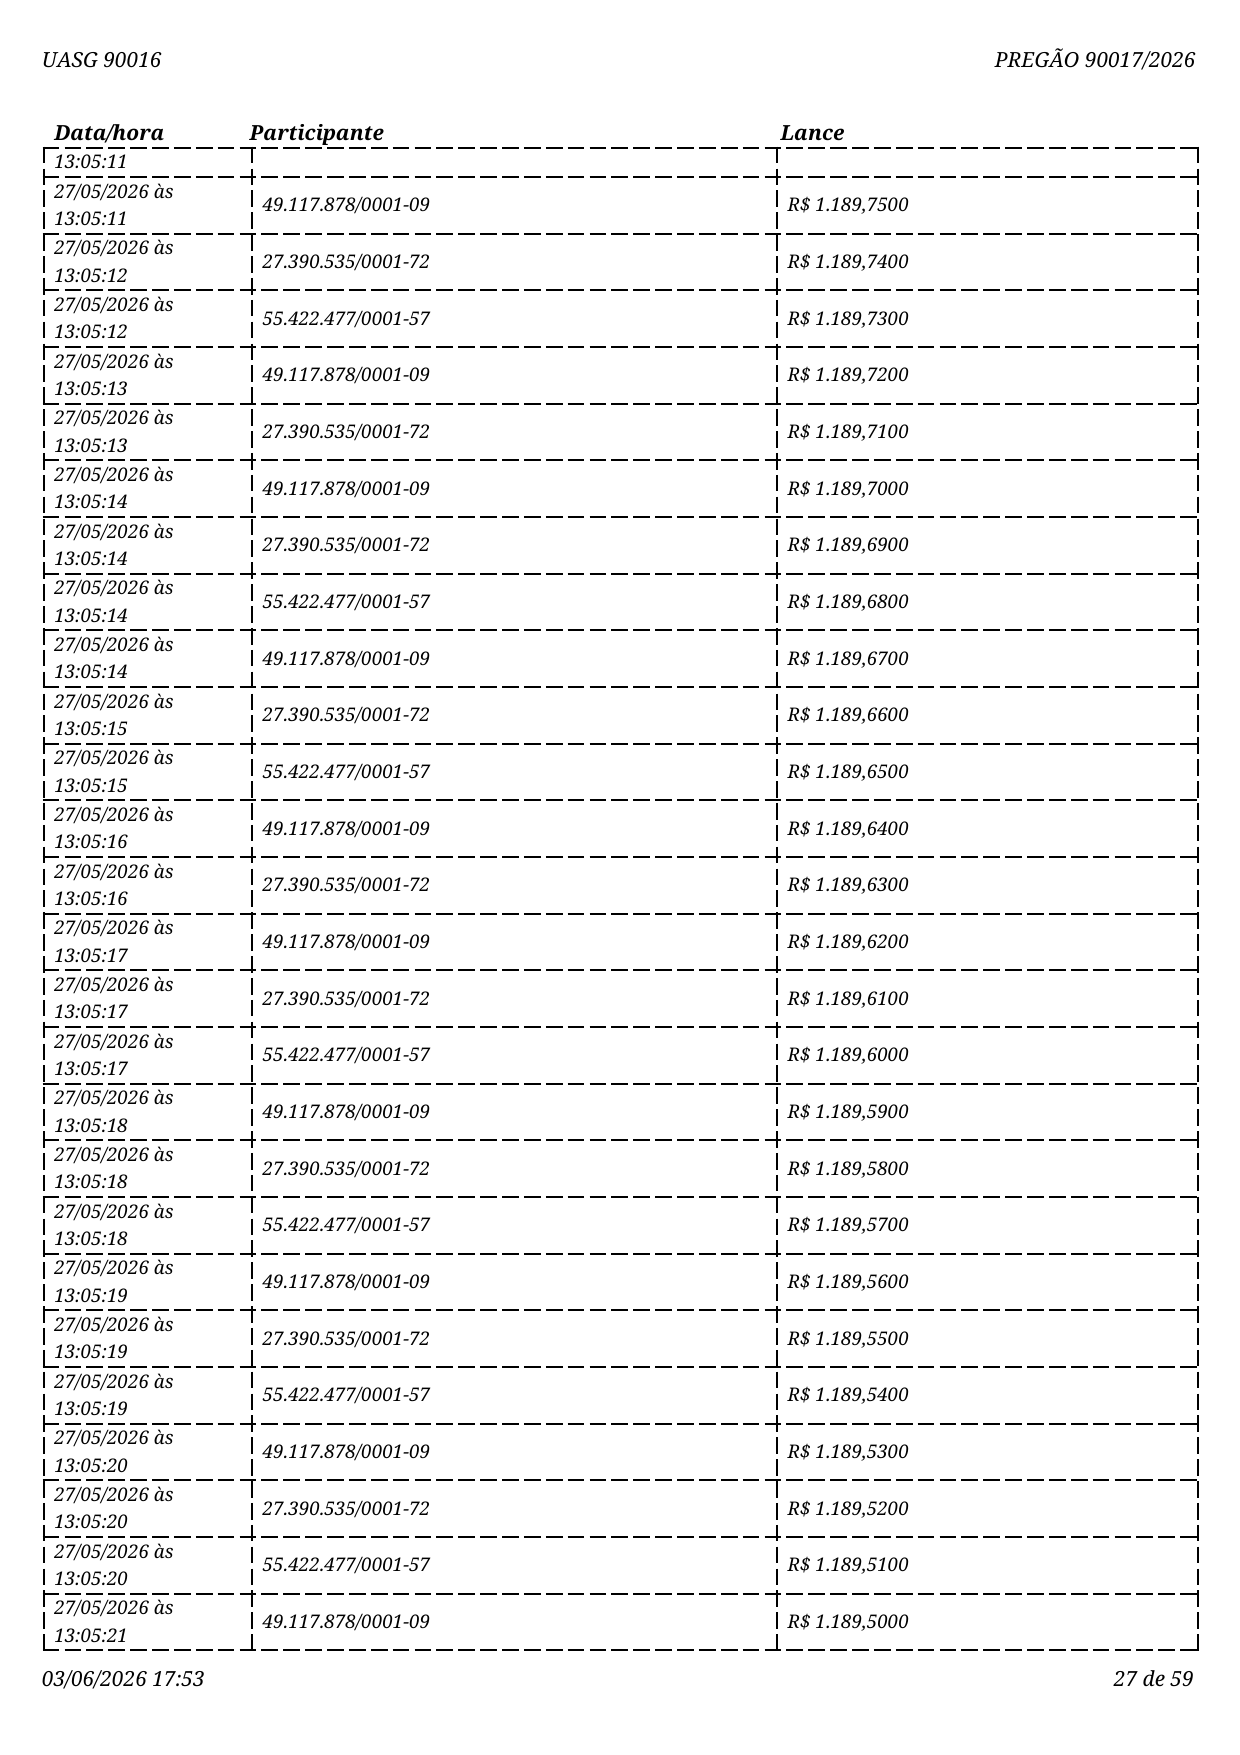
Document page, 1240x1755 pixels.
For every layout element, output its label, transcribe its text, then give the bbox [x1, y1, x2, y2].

table_cell 49.117.878/0001-09 [252, 629, 777, 686]
table_cell 27/05/2026 às 13:05:13 [44, 346, 252, 403]
table_cell 49.117.878/0001-09 [252, 1083, 777, 1139]
table_cell 55.422.477/0001-57 [252, 1366, 777, 1423]
table_cell 27/05/2026 às 13:05:21 [44, 1593, 252, 1649]
table_cell 27/05/2026 às 13:05:18 [44, 1083, 252, 1139]
table_cell 27.390.535/0001-72 [252, 856, 777, 913]
table_cell R$ 1.189,7300 [777, 289, 1198, 346]
table_cell R$ 1.189,5400 [777, 1366, 1198, 1423]
table_cell 49.117.878/0001-09 [252, 459, 777, 516]
table_cell 49.117.878/0001-09 [252, 176, 777, 233]
table_cell R$ 1.189,7200 [777, 346, 1198, 403]
table_cell R$ 1.189,5000 [777, 1593, 1198, 1649]
table_cell R$ 1.189,7400 [777, 233, 1198, 289]
table_cell 27/05/2026 às 13:05:19 [44, 1309, 252, 1366]
table_cell R$ 1.189,5900 [777, 1083, 1198, 1139]
table_cell 49.117.878/0001-09 [252, 1593, 777, 1649]
table_cell 27/05/2026 às 13:05:17 [44, 913, 252, 969]
table_cell 27.390.535/0001-72 [252, 686, 777, 743]
table_cell 49.117.878/0001-09 [252, 799, 777, 856]
table_cell R$ 1.189,6800 [777, 573, 1198, 629]
table_cell 27/05/2026 às 13:05:14 [44, 629, 252, 686]
table_cell R$ 1.189,7500 [777, 176, 1198, 233]
table_cell R$ 1.189,6200 [777, 913, 1198, 969]
table_cell 49.117.878/0001-09 [252, 1253, 777, 1309]
table_cell [252, 147, 777, 176]
table_cell [777, 147, 1198, 176]
table_cell 27/05/2026 às 13:05:13 [44, 403, 252, 459]
table_cell R$ 1.189,5500 [777, 1309, 1198, 1366]
table_cell 27/05/2026 às 13:05:19 [44, 1366, 252, 1423]
table_cell 27.390.535/0001-72 [252, 233, 777, 289]
table_cell 27/05/2026 às 13:05:19 [44, 1253, 252, 1309]
table_cell 55.422.477/0001-57 [252, 1026, 777, 1083]
table_cell 27/05/2026 às 13:05:14 [44, 459, 252, 516]
table_cell R$ 1.189,5800 [777, 1139, 1198, 1196]
table_cell R$ 1.189,5600 [777, 1253, 1198, 1309]
table_cell 27.390.535/0001-72 [252, 969, 777, 1026]
table_cell R$ 1.189,5200 [777, 1479, 1198, 1536]
table_cell 55.422.477/0001-57 [252, 289, 777, 346]
table_cell 27.390.535/0001-72 [252, 403, 777, 459]
table_cell 27/05/2026 às 13:05:12 [44, 233, 252, 289]
table_cell R$ 1.189,6700 [777, 629, 1198, 686]
table_cell 55.422.477/0001-57 [252, 1196, 777, 1253]
table_cell 49.117.878/0001-09 [252, 346, 777, 403]
table_cell 27/05/2026 às 13:05:11 [44, 176, 252, 233]
table_cell R$ 1.189,6100 [777, 969, 1198, 1026]
table_cell 27/05/2026 às 13:05:20 [44, 1479, 252, 1536]
table_cell 27/05/2026 às 13:05:16 [44, 799, 252, 856]
table_cell 27.390.535/0001-72 [252, 1479, 777, 1536]
table_cell 27/05/2026 às 13:05:15 [44, 743, 252, 799]
table_cell R$ 1.189,6600 [777, 686, 1198, 743]
table_cell 27/05/2026 às 13:05:12 [44, 289, 252, 346]
table_cell 27/05/2026 às 13:05:16 [44, 856, 252, 913]
table_cell 27/05/2026 às 13:05:20 [44, 1536, 252, 1593]
table_cell 27/05/2026 às 13:05:20 [44, 1423, 252, 1479]
table_cell R$ 1.189,6900 [777, 516, 1198, 573]
table_cell 27.390.535/0001-72 [252, 1139, 777, 1196]
table_cell R$ 1.189,6000 [777, 1026, 1198, 1083]
table_cell R$ 1.189,5100 [777, 1536, 1198, 1593]
table_cell 49.117.878/0001-09 [252, 1423, 777, 1479]
table_cell 27/05/2026 às 13:05:15 [44, 686, 252, 743]
table_cell 27/05/2026 às 13:05:17 [44, 1026, 252, 1083]
table_cell 13:05:11 [44, 147, 252, 176]
table_cell 27.390.535/0001-72 [252, 516, 777, 573]
table_cell R$ 1.189,5300 [777, 1423, 1198, 1479]
table_cell R$ 1.189,6300 [777, 856, 1198, 913]
table_cell 27/05/2026 às 13:05:18 [44, 1196, 252, 1253]
table_cell 27/05/2026 às 13:05:14 [44, 573, 252, 629]
table_cell R$ 1.189,5700 [777, 1196, 1198, 1253]
table_cell 27.390.535/0001-72 [252, 1309, 777, 1366]
table_cell 55.422.477/0001-57 [252, 743, 777, 799]
table_cell 27/05/2026 às 13:05:18 [44, 1139, 252, 1196]
table_cell 27/05/2026 às 13:05:17 [44, 969, 252, 1026]
table_cell R$ 1.189,6400 [777, 799, 1198, 856]
table_cell R$ 1.189,7100 [777, 403, 1198, 459]
table_cell 49.117.878/0001-09 [252, 913, 777, 969]
table_cell R$ 1.189,7000 [777, 459, 1198, 516]
table_cell R$ 1.189,6500 [777, 743, 1198, 799]
table_cell 27/05/2026 às 13:05:14 [44, 516, 252, 573]
table_cell 55.422.477/0001-57 [252, 1536, 777, 1593]
table_cell 55.422.477/0001-57 [252, 573, 777, 629]
